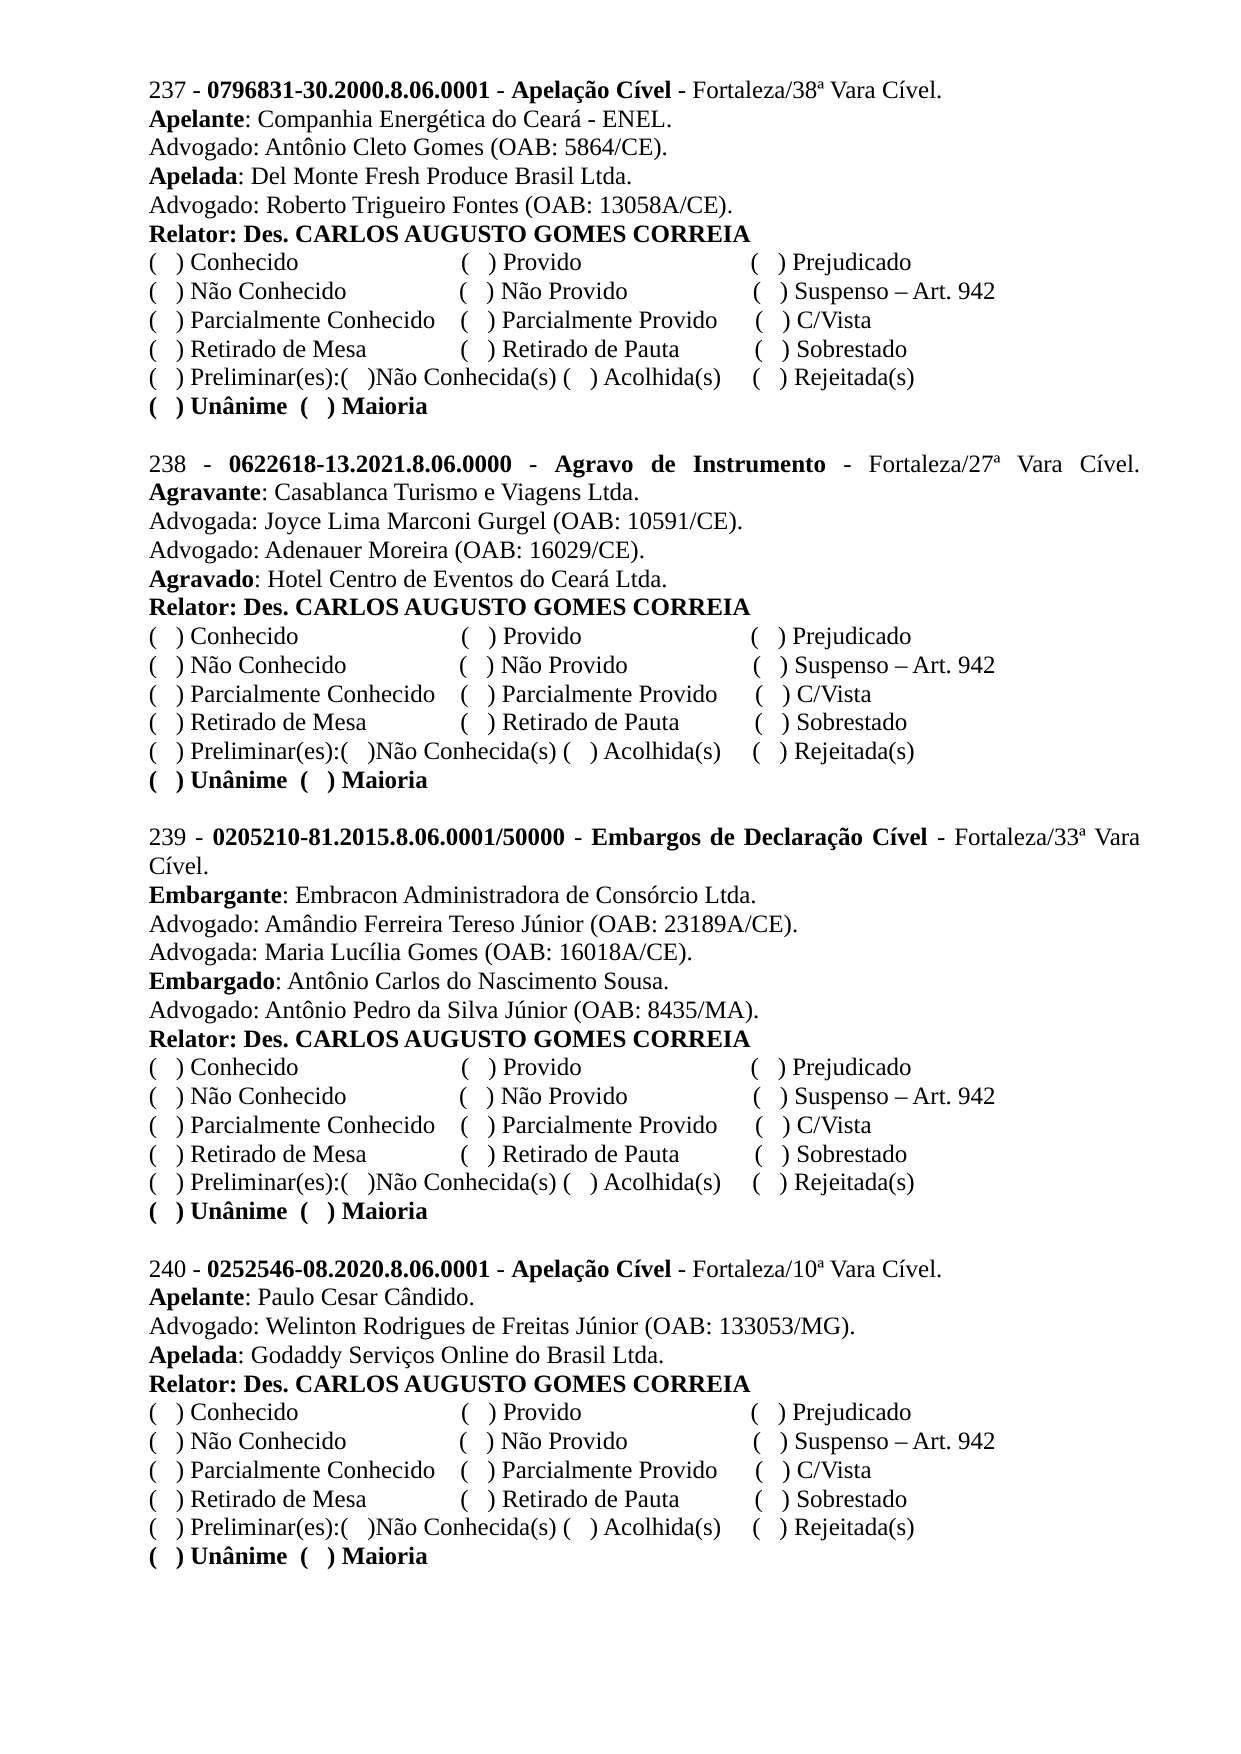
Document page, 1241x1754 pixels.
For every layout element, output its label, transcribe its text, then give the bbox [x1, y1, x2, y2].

text ( ) Conhecido ( ) Provido ( ) Prejudicado [148, 621, 1141, 650]
text Advogado: Roberto Trigueiro Fontes (OAB: 13058A/CE). [148, 190, 1141, 219]
text ( ) Unânime ( ) Maioria [148, 1196, 1158, 1225]
text Relator: Des. CARLOS AUGUSTO GOMES CORREIA [148, 1024, 1141, 1052]
text Advogado: Amândio Ferreira Tereso Júnior (OAB: 23189A/CE). [148, 909, 1141, 937]
text ( ) Parcialmente Conhecido ( ) Parcialmente Provido ( ) C/Vista [148, 1110, 1158, 1139]
text Advogado: Antônio Cleto Gomes (OAB: 5864/CE). [148, 132, 1141, 161]
text Embargante: Embracon Administradora de Consórcio Ltda. [148, 880, 1141, 909]
text ( ) Não Conhecido ( ) Não Provido ( ) Suspenso – Art. 942 [148, 276, 1158, 305]
text 240 - 0252546-08.2020.8.06.0001 - Apelação Cível - Fortaleza/10ª Vara Cível. [148, 1254, 1141, 1282]
text 237 - 0796831-30.2000.8.06.0001 - Apelação Cível - Fortaleza/38ª Vara Cível. [148, 75, 1141, 104]
text Apelada: Godaddy Serviços Online do Brasil Ltda. [148, 1340, 1141, 1369]
text Advogada: Maria Lucília Gomes (OAB: 16018A/CE). [148, 937, 1141, 966]
text ( ) Preliminar(es):( )Não Conhecida(s) ( ) Acolhida(s) ( ) Rejeitada(s) [148, 1167, 1158, 1196]
text Advogado: Adenauer Moreira (OAB: 16029/CE). [148, 535, 1141, 564]
text Relator: Des. CARLOS AUGUSTO GOMES CORREIA [148, 219, 1141, 247]
text 239 - 0205210-81.2015.8.06.0001/50000 - Embargos de Declaração Cível - Fortaleza/33ª Vara Cível. [148, 822, 1141, 880]
text Apelada: Del Monte Fresh Produce Brasil Ltda. [148, 161, 1141, 190]
text ( ) Conhecido ( ) Provido ( ) Prejudicado [148, 1397, 1141, 1426]
text Embargado: Antônio Carlos do Nascimento Sousa. [148, 966, 1141, 995]
text ( ) Não Conhecido ( ) Não Provido ( ) Suspenso – Art. 942 [148, 1426, 1158, 1455]
text ( ) Parcialmente Conhecido ( ) Parcialmente Provido ( ) C/Vista [148, 679, 1158, 707]
text Relator: Des. CARLOS AUGUSTO GOMES CORREIA [148, 592, 1141, 621]
text ( ) Preliminar(es):( )Não Conhecida(s) ( ) Acolhida(s) ( ) Rejeitada(s) [148, 736, 1158, 765]
text Relator: Des. CARLOS AUGUSTO GOMES CORREIA [148, 1369, 1141, 1397]
text ( ) Não Conhecido ( ) Não Provido ( ) Suspenso – Art. 942 [148, 1081, 1158, 1110]
text Advogada: Joyce Lima Marconi Gurgel (OAB: 10591/CE). [148, 506, 1141, 535]
text ( ) Unânime ( ) Maioria [148, 765, 1158, 794]
text ( ) Retirado de Mesa ( ) Retirado de Pauta ( ) Sobrestado [148, 1484, 1158, 1512]
text Agravado: Hotel Centro de Eventos do Ceará Ltda. [148, 564, 1141, 592]
text ( ) Conhecido ( ) Provido ( ) Prejudicado [148, 1052, 1141, 1081]
text Apelante: Paulo Cesar Cândido. [148, 1282, 1141, 1311]
text ( ) Unânime ( ) Maioria [148, 1541, 1158, 1570]
text ( ) Retirado de Mesa ( ) Retirado de Pauta ( ) Sobrestado [148, 334, 1158, 362]
text Advogado: Welinton Rodrigues de Freitas Júnior (OAB: 133053/MG). [148, 1311, 1141, 1340]
text Apelante: Companhia Energética do Ceará - ENEL. [148, 104, 1141, 132]
text 238 - 0622618-13.2021.8.06.0000 - Agravo de Instrumento - Fortaleza/27ª Vara Cível. Agravante: Casablanca Turismo e Viagens Ltda. [148, 449, 1141, 506]
text ( ) Parcialmente Conhecido ( ) Parcialmente Provido ( ) C/Vista [148, 1455, 1158, 1484]
text ( ) Unânime ( ) Maioria [148, 391, 1158, 420]
text ( ) Conhecido ( ) Provido ( ) Prejudicado [148, 247, 1141, 276]
text ( ) Retirado de Mesa ( ) Retirado de Pauta ( ) Sobrestado [148, 707, 1158, 736]
text ( ) Preliminar(es):( )Não Conhecida(s) ( ) Acolhida(s) ( ) Rejeitada(s) [148, 1512, 1158, 1541]
text ( ) Preliminar(es):( )Não Conhecida(s) ( ) Acolhida(s) ( ) Rejeitada(s) [148, 362, 1158, 391]
text Advogado: Antônio Pedro da Silva Júnior (OAB: 8435/MA). [148, 995, 1141, 1024]
text ( ) Não Conhecido ( ) Não Provido ( ) Suspenso – Art. 942 [148, 650, 1158, 679]
text ( ) Retirado de Mesa ( ) Retirado de Pauta ( ) Sobrestado [148, 1139, 1158, 1167]
text ( ) Parcialmente Conhecido ( ) Parcialmente Provido ( ) C/Vista [148, 305, 1158, 334]
